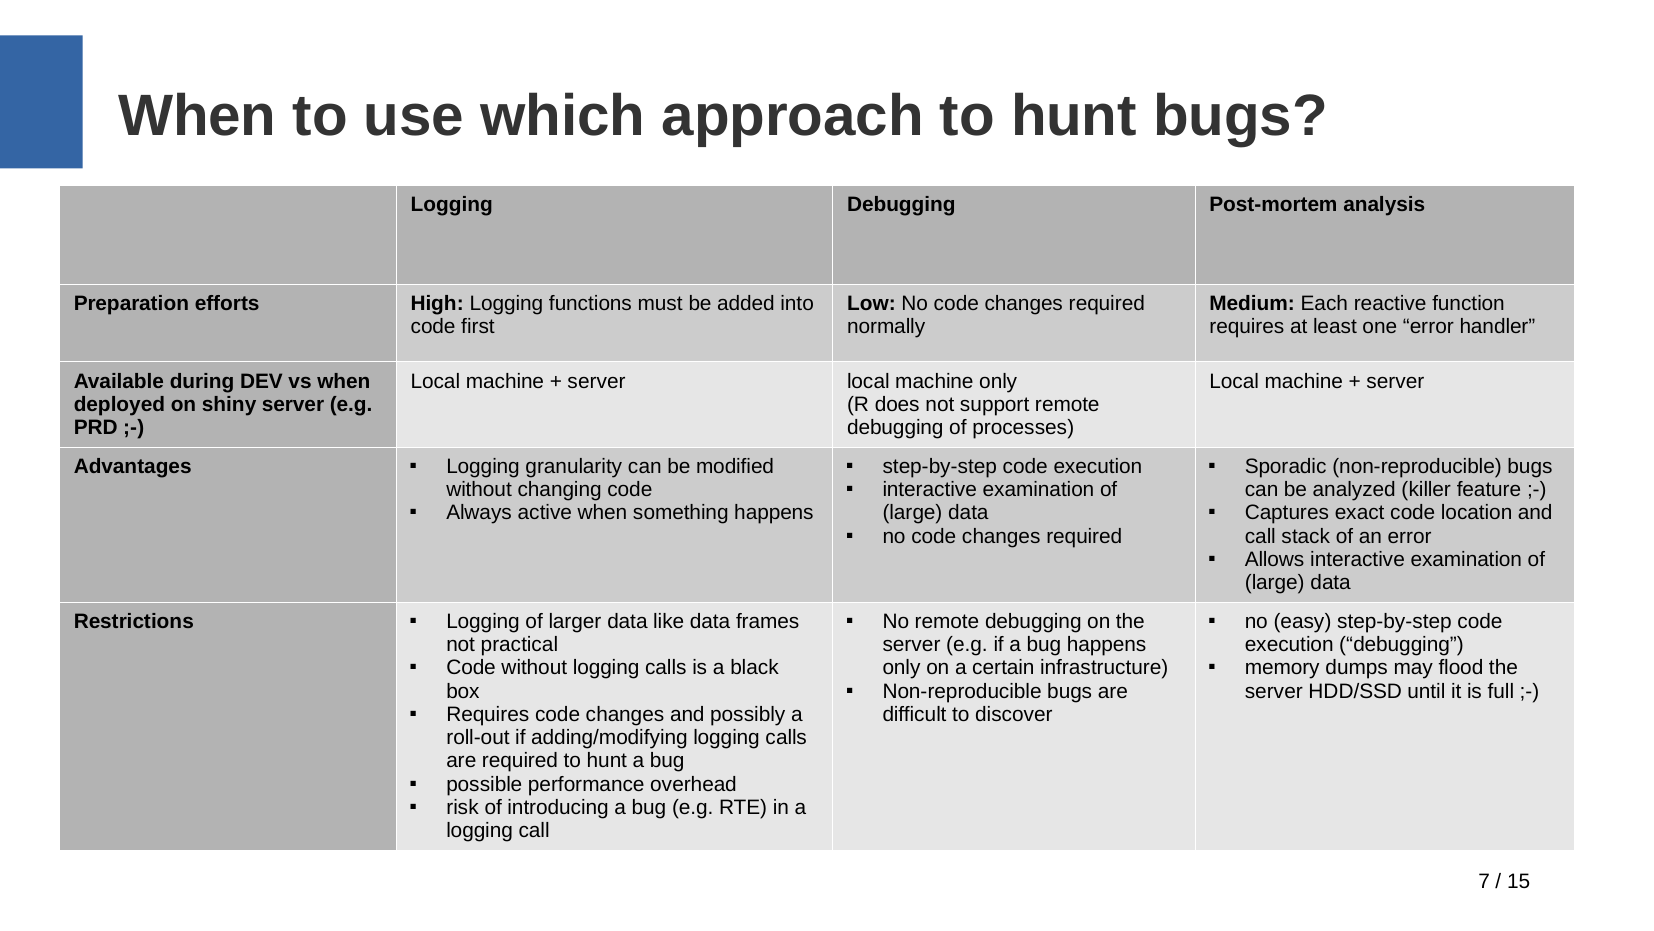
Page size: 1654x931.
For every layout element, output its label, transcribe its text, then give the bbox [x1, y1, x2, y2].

table_cell Low: No code changes required normally [833, 285, 1195, 361]
table_cell No remote debugging on the server (e.g. if a bug happens only on a certain infrastructure) Non-reproducible bugs are difficult to discover [833, 603, 1195, 850]
table_cell Logging of larger data like data frames not practical Code without logging calls is a black box Requires code changes and possibly a roll-out if adding/modifying logging calls are required to hunt a bug possible performance overhead risk of introducing a bug (e.g. RTE) in a logging call [397, 603, 832, 850]
table_cell Restrictions [60, 603, 396, 850]
table_cell Local machine + server [397, 362, 832, 447]
table_header Debugging [833, 186, 1195, 284]
table_cell Advantages [60, 448, 396, 602]
table_cell no (easy) step-by-step code execution (“debugging”) memory dumps may flood the server HDD/SSD until it is full ;-) [1196, 603, 1574, 850]
table_cell step-by-step code execution interactive examination of (large) data no code changes required [833, 448, 1195, 602]
table_cell Logging granularity can be modified without changing code Always active when something happens [397, 448, 832, 602]
title When to use which approach to hunt bugs? [118, 37, 1571, 185]
table_cell High: Logging functions must be added into code first [397, 285, 832, 361]
table_cell Sporadic (non-reproducible) bugs can be analyzed (killer feature ;-) Captures exact code location and call stack of an error Allows interactive examination of (large) data [1196, 448, 1574, 602]
table_cell Local machine + server [1196, 362, 1574, 447]
table_cell Available during DEV vs when deployed on shiny server (e.g. PRD ;-) [60, 362, 396, 447]
table_cell Preparation efforts [60, 285, 396, 361]
table_header [60, 186, 396, 284]
table_header Logging [397, 186, 832, 284]
table_cell local machine only (R does not support remote debugging of processes) [833, 362, 1195, 447]
table_header Post-mortem analysis [1196, 186, 1574, 284]
table_cell Medium: Each reactive function requires at least one “error handler” [1196, 285, 1574, 361]
